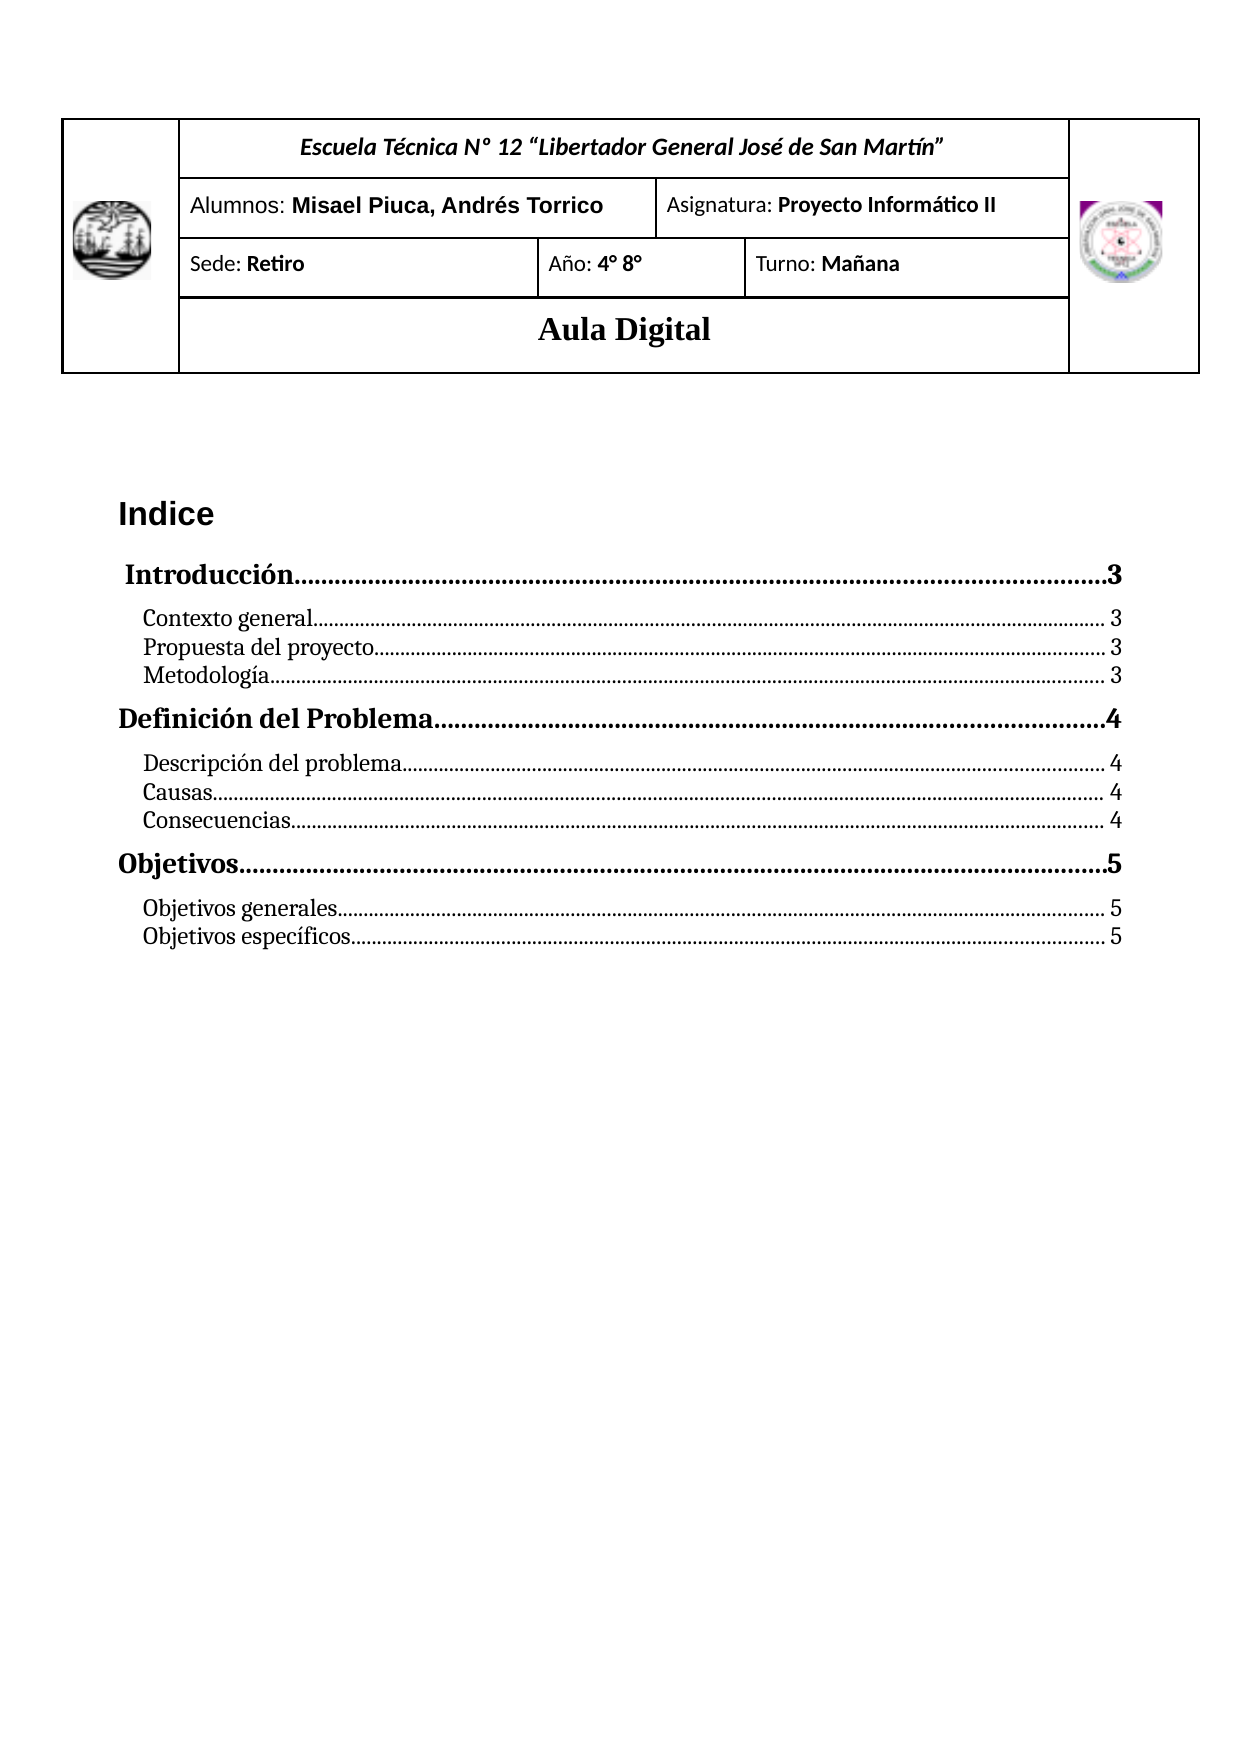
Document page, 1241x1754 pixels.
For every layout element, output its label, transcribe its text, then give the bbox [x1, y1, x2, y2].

text Objetivos específicos 5 [143, 922, 1122, 951]
text Descripción del problema 4 [143, 749, 1122, 777]
text Objetivos 5 [118, 847, 1122, 881]
table_cell Sede: Retiro [180, 239, 537, 296]
table_header [1070, 120, 1198, 372]
text Metodología 3 [143, 661, 1122, 690]
text Contexto general 3 [143, 604, 1122, 633]
text Definición del Problema 4 [118, 703, 1122, 736]
text Causas 4 [143, 777, 1122, 806]
table_cell Asignatura: Proyecto Informático II [657, 179, 1068, 237]
table_header [64, 120, 178, 372]
text Propuesta del proyecto 3 [143, 633, 1122, 661]
table_header Escuela Técnica Nº 12 “Libertador General José de San Martín” [180, 120, 1068, 177]
table_cell Aula Digital [180, 299, 1068, 372]
text Introducción 3 [118, 558, 1122, 591]
table_cell Turno: Mañana [746, 239, 1068, 296]
text Objetivos generales 5 [143, 893, 1122, 922]
text Consecuencias 4 [143, 806, 1122, 835]
subtitle Indice [118, 494, 1122, 533]
table_cell Año: 4° 8° [539, 239, 744, 296]
picture [1079, 201, 1163, 283]
picture [72, 201, 152, 280]
table_cell Alumnos: Misael Piuca, Andrés Torrico [180, 179, 655, 237]
